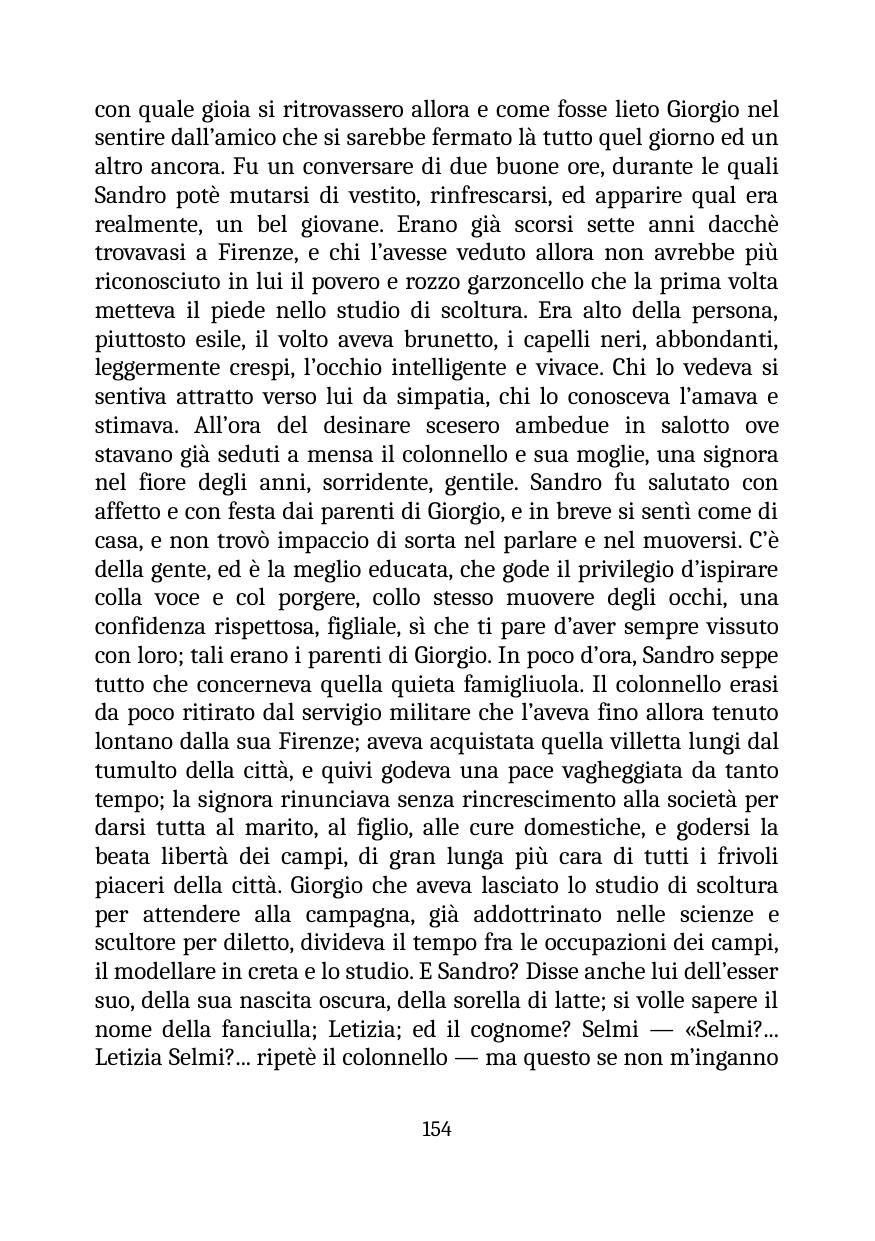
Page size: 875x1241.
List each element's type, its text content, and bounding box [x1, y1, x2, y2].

text con quale gioia si ritrovassero allora e come fosse lieto Giorgio nel sentire dall’amico che si sarebbe fermato là tutto quel giorno ed un altro ancora. Fu un conversare di due buone ore, durante le quali Sandro potè mutarsi di vestito, rinfrescarsi, ed apparire qual era realmente, un bel giovane. Erano già scorsi sette anni dacchè trovavasi a Firenze, e chi l’avesse veduto allora non avrebbe più riconosciuto in lui il povero e rozzo garzoncello che la prima volta metteva il piede nello studio di scoltura. Era alto della persona, piuttosto esile, il volto aveva brunetto, i capelli neri, abbondanti, leggermente crespi, l’occhio intelligente e vivace. Chi lo vedeva si sentiva attratto verso lui da simpatia, chi lo conosceva l’amava e stimava. All’ora del desinare scesero ambedue in salotto ove stavano già seduti a mensa il colonnello e sua moglie, una signora nel fiore degli anni, sorridente, gentile. Sandro fu salutato con affetto e con festa dai parenti di Giorgio, e in breve si sentì come di casa, e non trovò impaccio di sorta nel parlare e nel muoversi. C’è della gente, ed è la meglio educata, che gode il privilegio d’ispirare colla voce e col porgere, collo stesso muovere degli occhi, una confidenza rispettosa, figliale, sì che ti pare d’aver sempre vissuto con loro; tali erano i parenti di Giorgio. In poco d’ora, Sandro seppe tutto che concerneva quella quieta famigliuola. Il colonnello erasi da poco ritirato dal servigio militare che l’aveva fino allora tenuto lontano dalla sua Firenze; aveva acquistata quella villetta lungi dal tumulto della città, e quivi godeva una pace vagheggiata da tanto tempo; la signora rinunciava senza rincrescimento alla società per darsi tutta al marito, al figlio, alle cure domestiche, e godersi la beata libertà dei campi, di gran lunga più cara di tutti i frivoli piaceri della città. Giorgio che aveva lasciato lo studio di scoltura per attendere alla campagna, già addottrinato nelle scienze e scultore per diletto, divideva il tempo fra le occupazioni dei campi, il modellare in creta e lo studio. E Sandro? Disse anche lui dell’esser suo, della sua nascita oscura, della sorella di latte; si volle sapere il nome della fanciulla; Letizia; ed il cognome? Selmi — «Selmi?... Letizia Selmi?... ripetè il colonnello — ma questo se non m’inganno [94, 94, 779, 1072]
